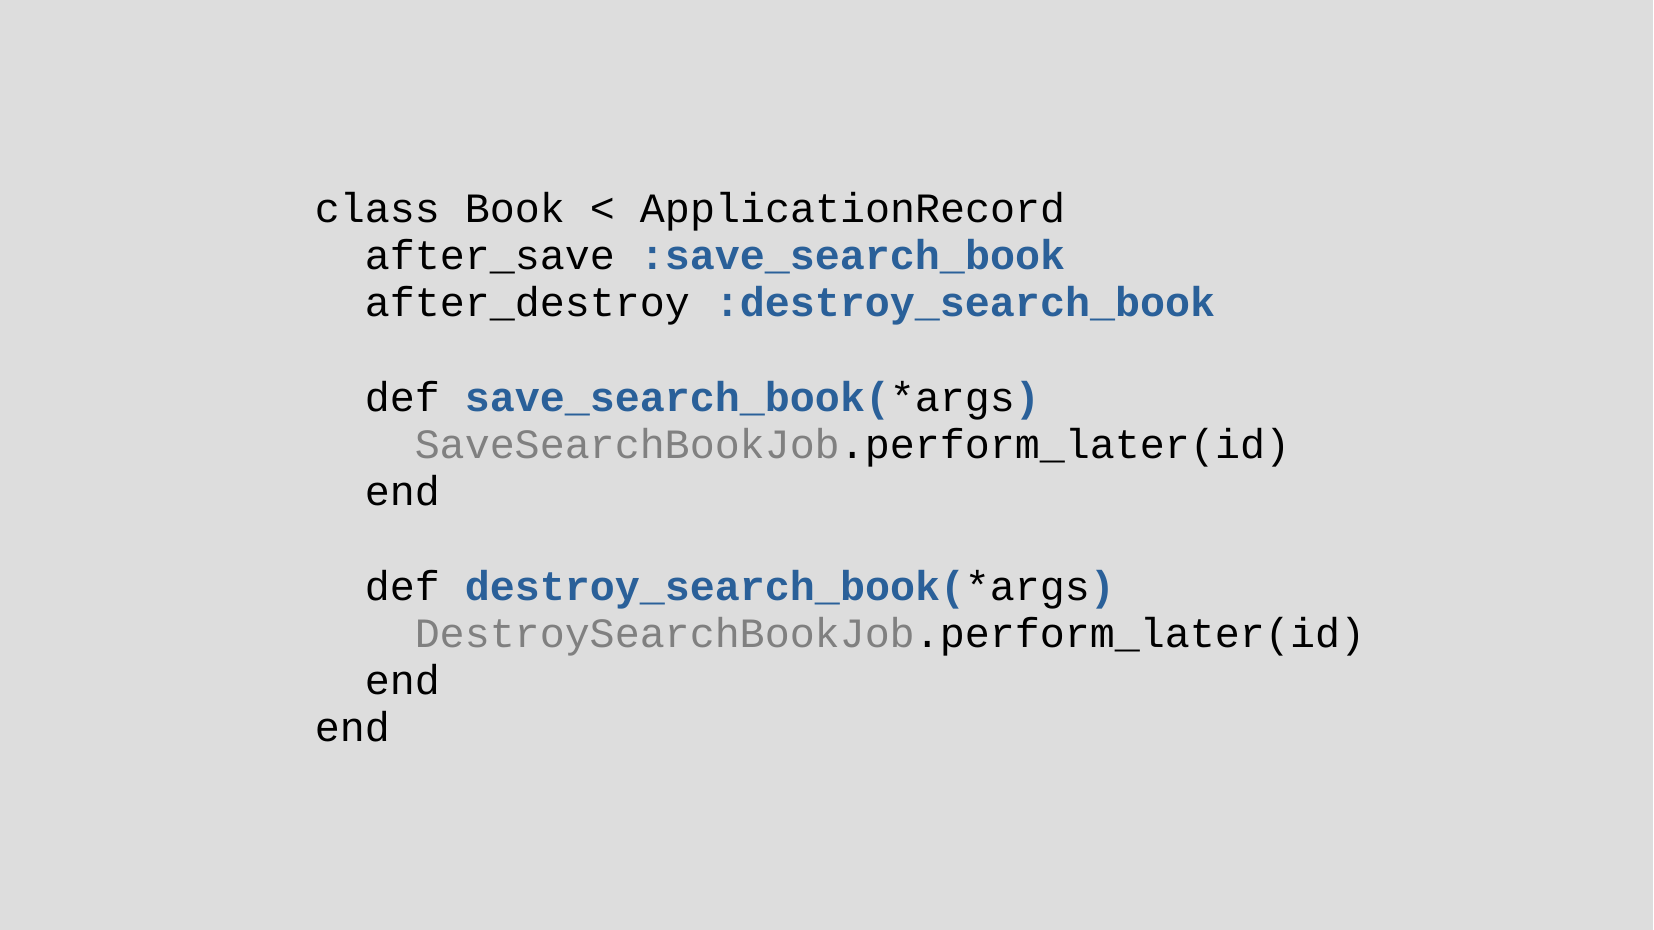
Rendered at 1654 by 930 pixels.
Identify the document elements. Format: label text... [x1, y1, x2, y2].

text_box class Book < ApplicationRecord after_save :save_search_book after_destroy :destroy_search_book def save_search_book(*args) SaveSearchBookJob.perform_later(id) end def destroy_search_book(*args) DestroySearchBookJob.perform_later(id) end end [300, 180, 1455, 781]
